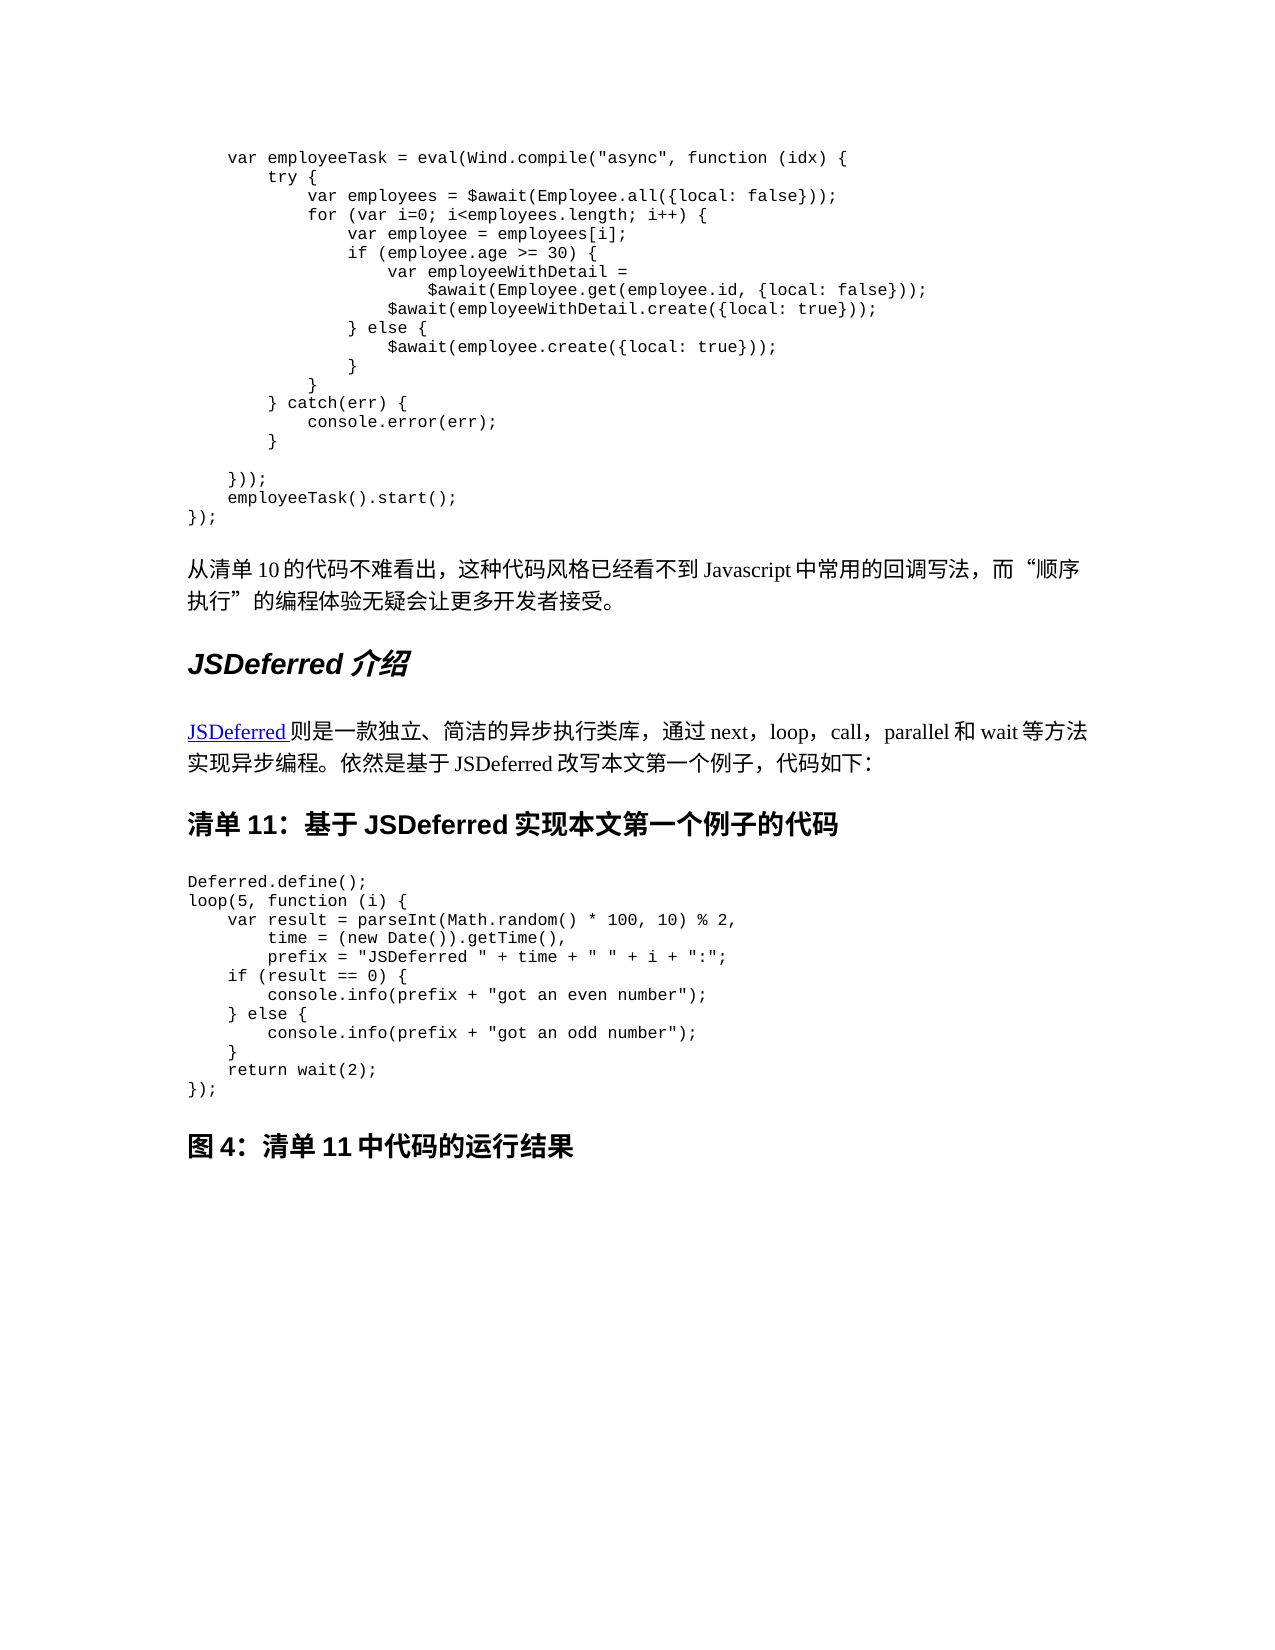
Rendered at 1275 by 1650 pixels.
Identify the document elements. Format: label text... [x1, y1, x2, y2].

text loop(5, function (i) { [187, 892, 1097, 911]
subtitle 清单11：基于JSDeferred实现本文第一个例子的代码 [187, 803, 1097, 842]
text if (result == 0) { [187, 968, 1097, 987]
text } [187, 433, 1097, 452]
text } [187, 376, 1097, 395]
text time = (new Date()).getTime(), [187, 930, 1097, 949]
text var employeeWithDetail = [187, 263, 1097, 282]
text 从清单10的代码不难看出，这种代码风格已经看不到Javascript中常用的回调写法，而“顺序执行”的编程体验无疑会让更多开发者接受。 [187, 552, 1097, 616]
text JSDeferred则是一款独立、简洁的异步执行类库，通过next，loop，call，parallel和wait等方法实现异步编程。依然是基于JSDeferred改写本文第一个例子，代码如下： [187, 714, 1097, 778]
text try { [187, 169, 1097, 188]
text var result = parseInt(Math.random() * 100, 10) % 2, [187, 911, 1097, 930]
text } catch(err) { [187, 395, 1097, 414]
text var employeeTask = eval(Wind.compile("async", function (idx) { [187, 150, 1097, 169]
text for (var i=0; i<employees.length; i++) { [187, 207, 1097, 225]
text console.info(prefix + "got an even number"); [187, 987, 1097, 1005]
text }); [187, 1081, 1097, 1100]
text } else { [187, 320, 1097, 338]
text if (employee.age >= 30) { [187, 244, 1097, 263]
text employeeTask().start(); [187, 489, 1097, 508]
text }); [187, 508, 1097, 527]
text })); [187, 471, 1097, 489]
subtitle 图4：清单11中代码的运行结果 [187, 1125, 1097, 1164]
text Deferred.define(); [187, 873, 1097, 892]
text var employees = $await(Employee.all({local: false})); [187, 188, 1097, 207]
subtitle JSDeferred介绍 [187, 641, 1097, 683]
text return wait(2); [187, 1062, 1097, 1081]
text console.info(prefix + "got an odd number"); [187, 1024, 1097, 1043]
text } else { [187, 1005, 1097, 1024]
text prefix = "JSDeferred " + time + " " + i + ":"; [187, 949, 1097, 968]
text console.error(err); [187, 414, 1097, 433]
text $await(Employee.get(employee.id, {local: false})); [187, 282, 1097, 301]
text } [187, 1043, 1097, 1062]
text $await(employee.create({local: true})); [187, 338, 1097, 357]
text } [187, 357, 1097, 376]
text var employee = employees[i]; [187, 225, 1097, 244]
text $await(employeeWithDetail.create({local: true})); [187, 301, 1097, 320]
